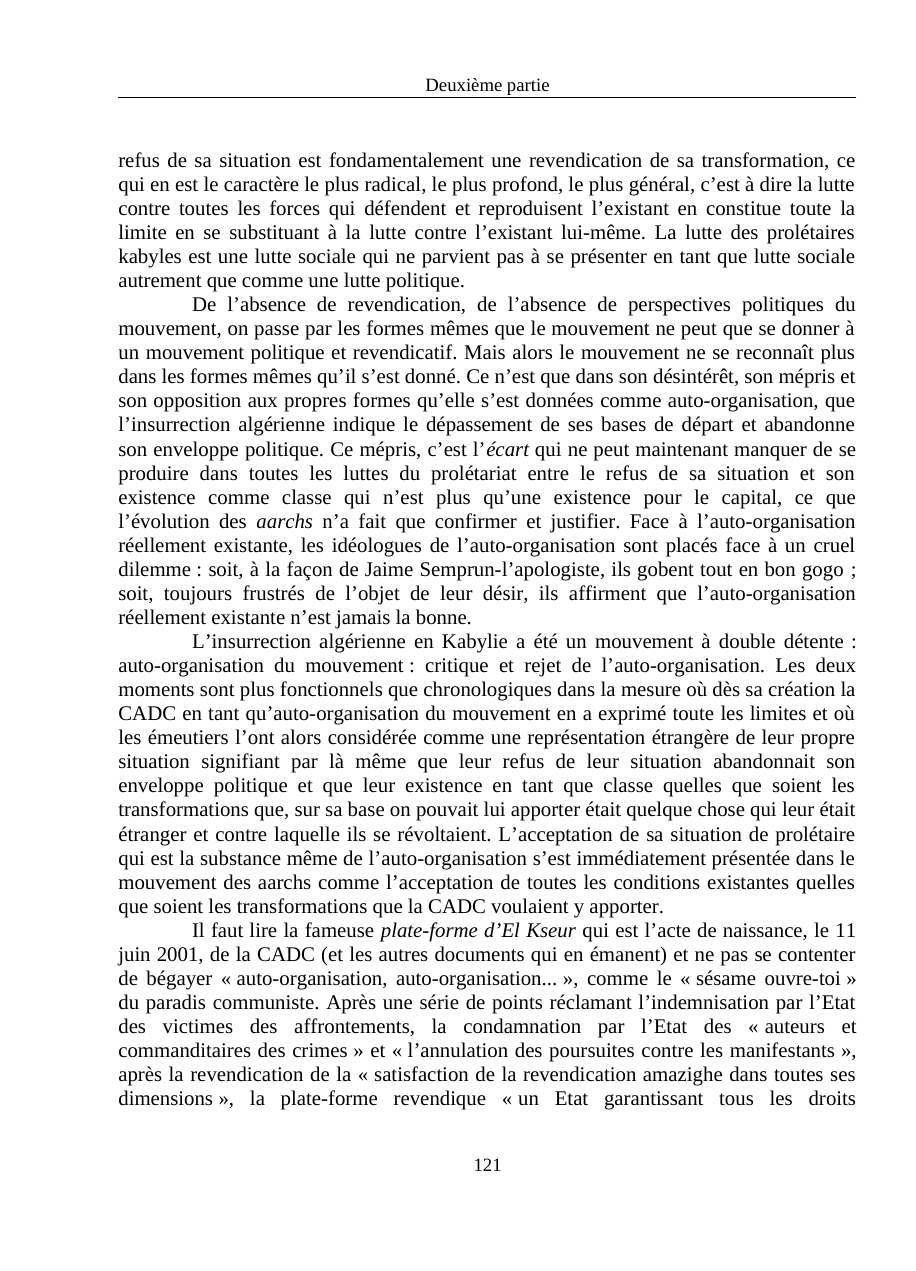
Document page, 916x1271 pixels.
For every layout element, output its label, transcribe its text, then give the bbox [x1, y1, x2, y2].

text Il faut lire la fameuse plate-forme d’El Kseur qui est l’acte de naissance, le 11 juin 2001, de la CADC (et les autres documents qui en émanent) et ne pas se contenter de bégayer « auto-organisation, auto-organisation... », comme le « sésame ouvre-toi » du paradis communiste. Après une série de points réclamant l’indemnisation par l’Etat des victimes des affrontements, la condamnation par l’Etat des « auteurs et commanditaires des crimes » et « l’annulation des poursuites contre les manifestants », après la revendication de la « satisfaction de la revendication amazighe dans toutes ses dimensions », la plate-forme revendique « un Etat garantissant tous les droits [118, 918, 856, 1110]
text De l’absence de revendication, de l’absence de perspectives politiques du mouvement, on passe par les formes mêmes que le mouvement ne peut que se donner à un mouvement politique et revendicatif. Mais alors le mouvement ne se reconnaît plus dans les formes mêmes qu’il s’est donné. Ce n’est que dans son désintérêt, son mépris et son opposition aux propres formes qu’elle s’est données comme auto-organisation, que l’insurrection algérienne indique le dépassement de ses bases de départ et abandonne son enveloppe politique. Ce mépris, c’est l’écart qui ne peut maintenant manquer de se produire dans toutes les luttes du prolétariat entre le refus de sa situation et son existence comme classe qui n’est plus qu’une existence pour le capital, ce que l’évolution des aarchs n’a fait que confirmer et justifier. Face à l’auto-organisation réellement existante, les idéologues de l’auto-organisation sont placés face à un cruel dilemme : soit, à la façon de Jaime Semprun-l’apologiste, ils gobent tout en bon gogo ; soit, toujours frustrés de l’objet de leur désir, ils affirment que l’auto-organisation réellement existante n’est jamais la bonne. [118, 292, 856, 629]
text L’insurrection algérienne en Kabylie a été un mouvement à double détente : auto-organisation du mouvement : critique et rejet de l’auto-organisation. Les deux moments sont plus fonctionnels que chronologiques dans la mesure où dès sa création la CADC en tant qu’auto-organisation du mouvement en a exprimé toute les limites et où les émeutiers l’ont alors considérée comme une représentation étrangère de leur propre situation signifiant par là même que leur refus de leur situation abandonnait son enveloppe politique et que leur existence en tant que classe quelles que soient les transformations que, sur sa base on pouvait lui apporter était quelque chose qui leur était étranger et contre laquelle ils se révoltaient. L’acceptation de sa situation de prolétaire qui est la substance même de l’auto-organisation s’est immédiatement présentée dans le mouvement des aarchs comme l’acceptation de toutes les conditions existantes quelles que soient les transformations que la CADC voulaient y apporter. [118, 629, 856, 918]
text refus de sa situation est fondamentalement une revendication de sa transformation, ce qui en est le caractère le plus radical, le plus profond, le plus général, c’est à dire la lutte contre toutes les forces qui défendent et reproduisent l’existant en constitue toute la limite en se substituant à la lutte contre l’existant lui-même. La lutte des prolétaires kabyles est une lutte sociale qui ne parvient pas à se présenter en tant que lutte sociale autrement que comme une lutte politique. [118, 148, 856, 292]
